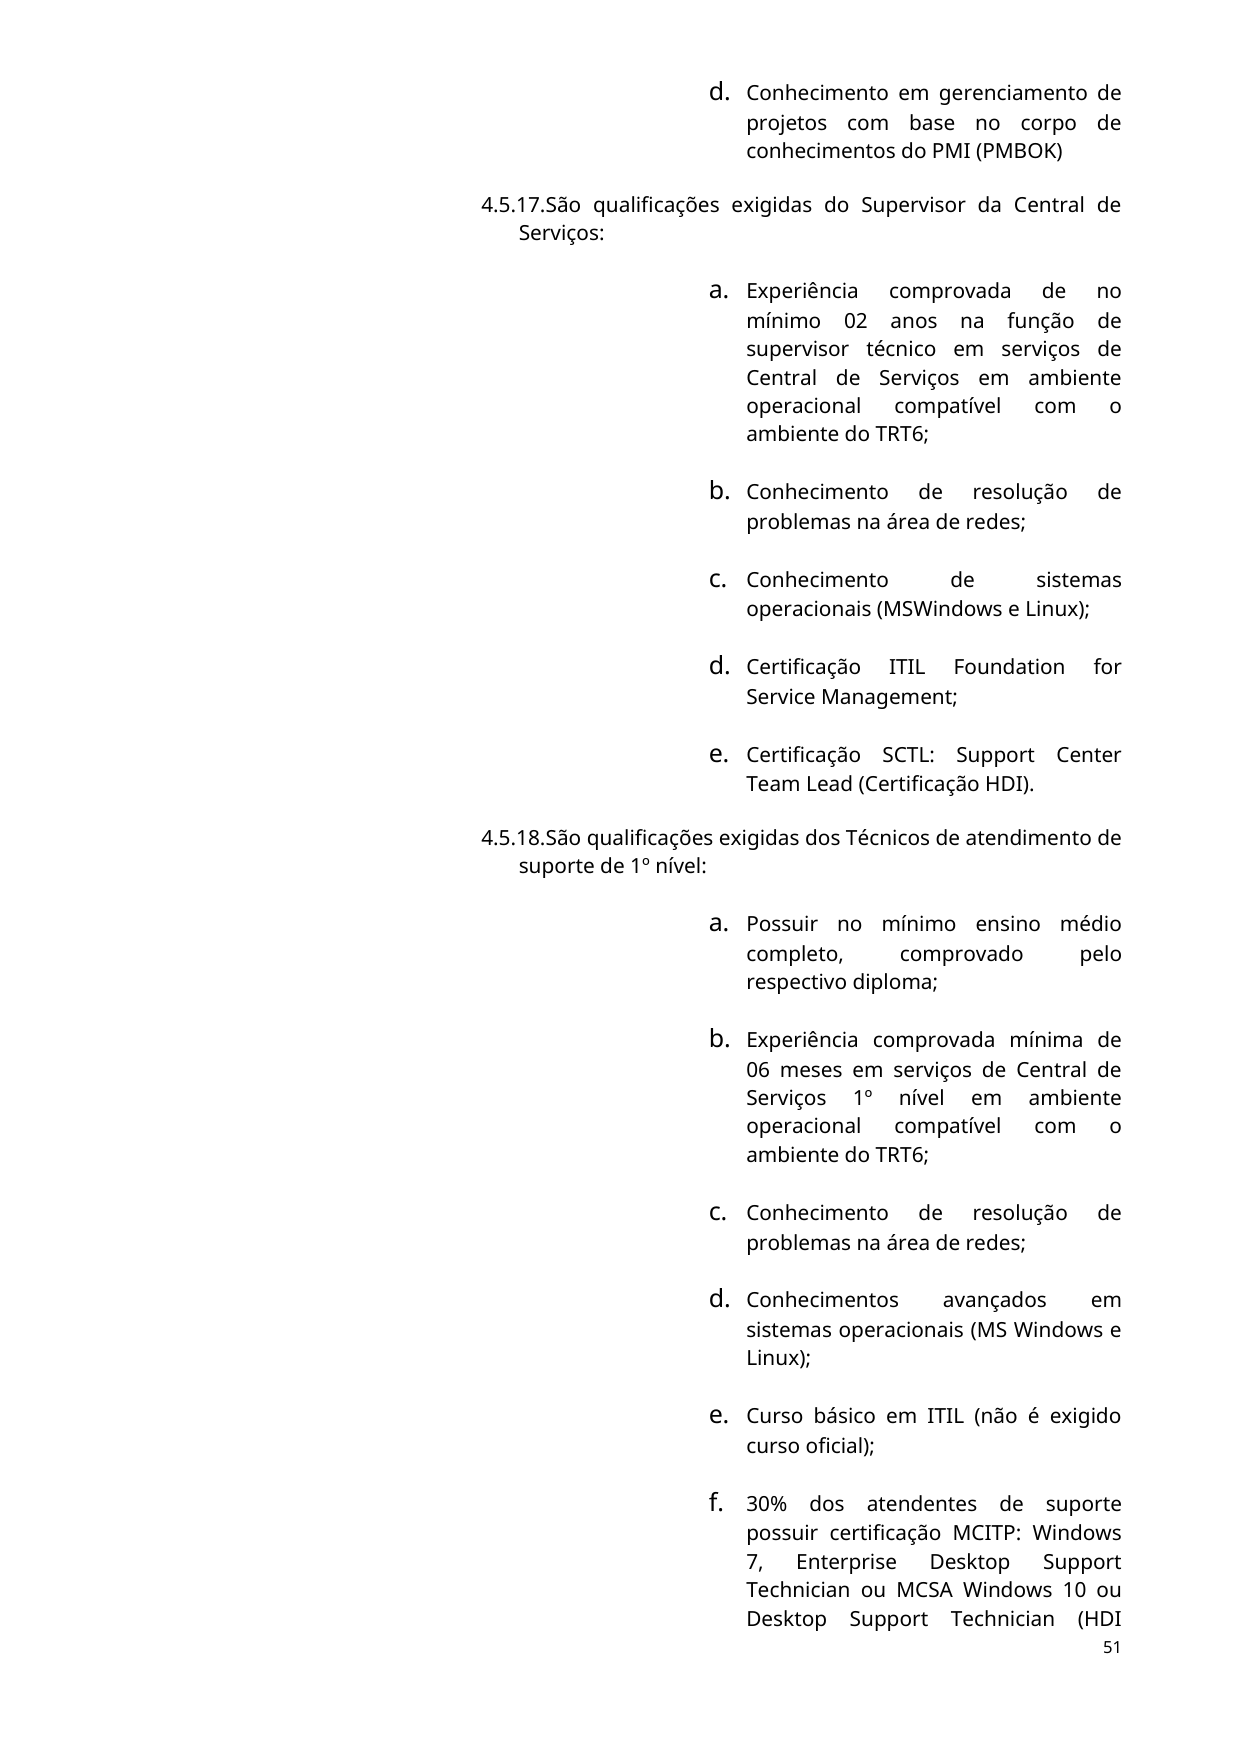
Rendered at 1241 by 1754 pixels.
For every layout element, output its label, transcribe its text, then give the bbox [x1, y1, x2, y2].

list Experiência comprovada mínima de 06 meses em serviços de Central de Serviços 1º nível em ambiente operacional compatível com o ambiente do TRT6; [708, 1021, 1122, 1168]
list São qualificações exigidas dos Técnicos de atendimento de suporte de 1º nível: [481, 823, 1122, 880]
list Curso básico em ITIL (não é exigido curso oficial); [708, 1397, 1122, 1459]
list Conhecimento em gerenciamento de projetos com base no corpo de conhecimentos do PMI (PMBOK) [708, 74, 1122, 165]
list Conhecimento de resolução de problemas na área de redes; [708, 473, 1122, 535]
list Experiência comprovada de no mínimo 02 anos na função de supervisor técnico em serviços de Central de Serviços em ambiente operacional compatível com o ambiente do TRT6; [708, 272, 1122, 448]
list Conhecimento de sistemas operacionais (MSWindows e Linux); [708, 560, 1122, 623]
list Conhecimentos avançados em sistemas operacionais (MS Windows e Linux); [708, 1281, 1122, 1372]
list Certificação SCTL: Support Center Team Lead (Certificação HDI). [708, 735, 1122, 798]
list Possuir no mínimo ensino médio completo, comprovado pelo respectivo diploma; [708, 905, 1122, 996]
list São qualificações exigidas do Supervisor da Central de Serviços: [481, 190, 1122, 247]
list Certificação ITIL Foundation for Service Management; [708, 648, 1122, 710]
list 30% dos atendentes de suporte possuir certificação MCITP: Windows 7, Enterprise Desktop Support Technician ou MCSA Windows 10 ou Desktop Support Technician (HDI [708, 1484, 1122, 1632]
list Conhecimento de resolução de problemas na área de redes; [708, 1193, 1122, 1256]
